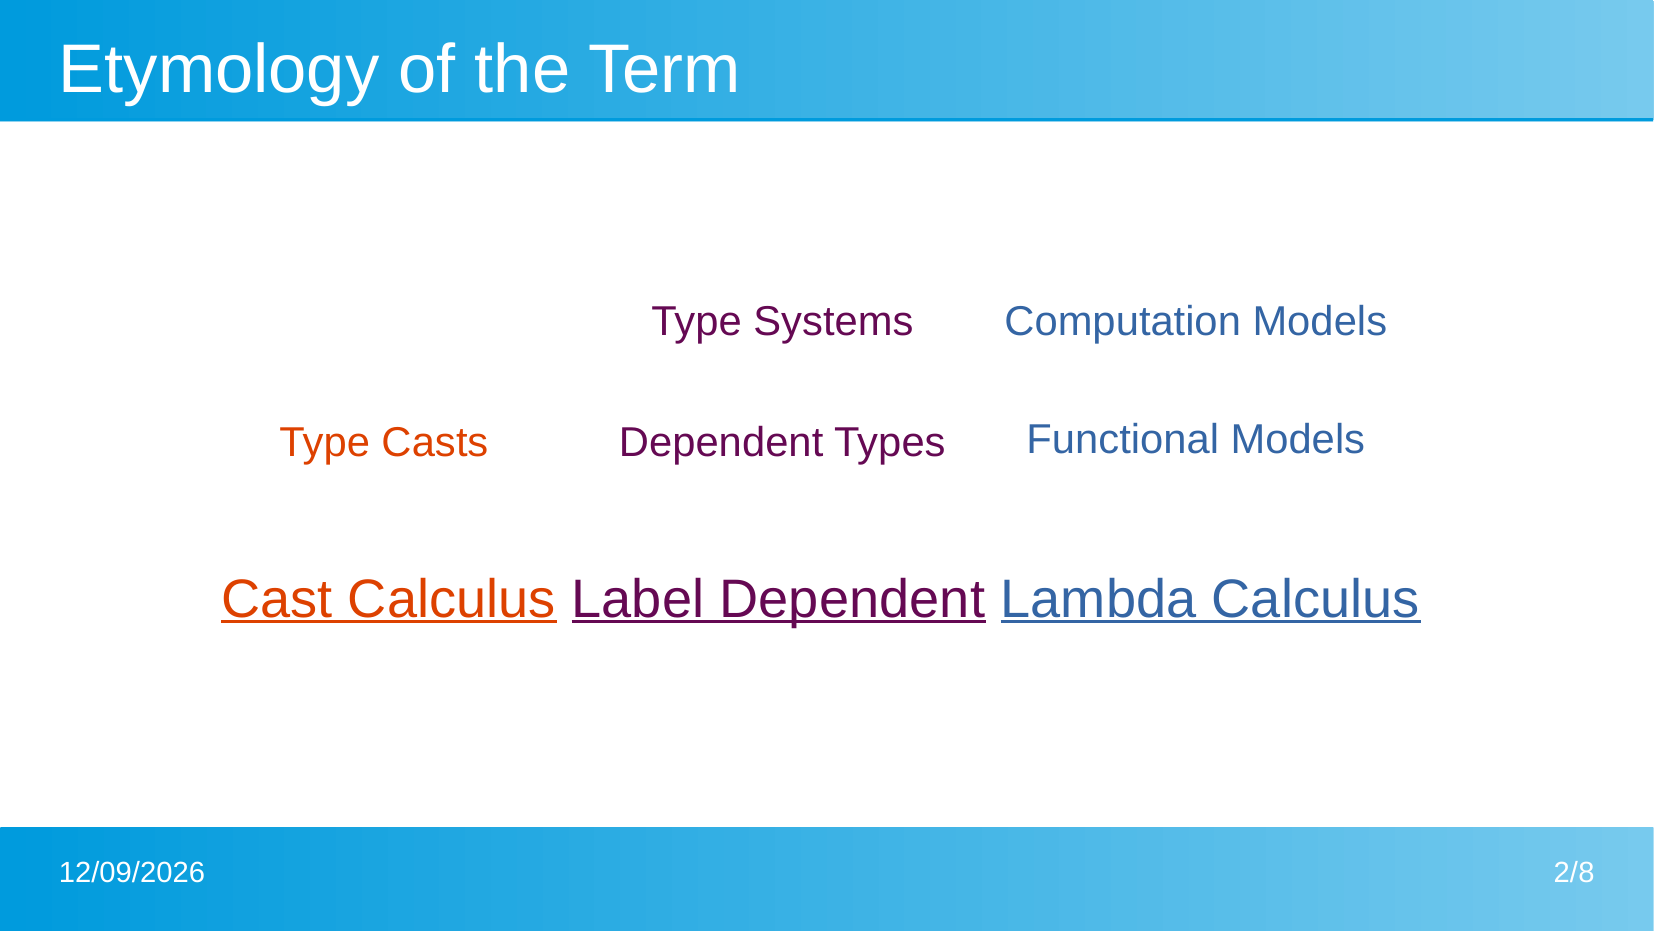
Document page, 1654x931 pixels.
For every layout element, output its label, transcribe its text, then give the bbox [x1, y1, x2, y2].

text_box Type Systems [590, 290, 974, 353]
text_box Cast Calculus Label Dependent Lambda Calculus [206, 561, 1447, 697]
text_box Computation Models [974, 290, 1418, 353]
text_box Type Casts [236, 411, 532, 473]
text_box Dependent Types [590, 411, 975, 473]
text_box Functional Models [974, 408, 1418, 471]
title Etymology of the Term [59, 29, 1595, 108]
